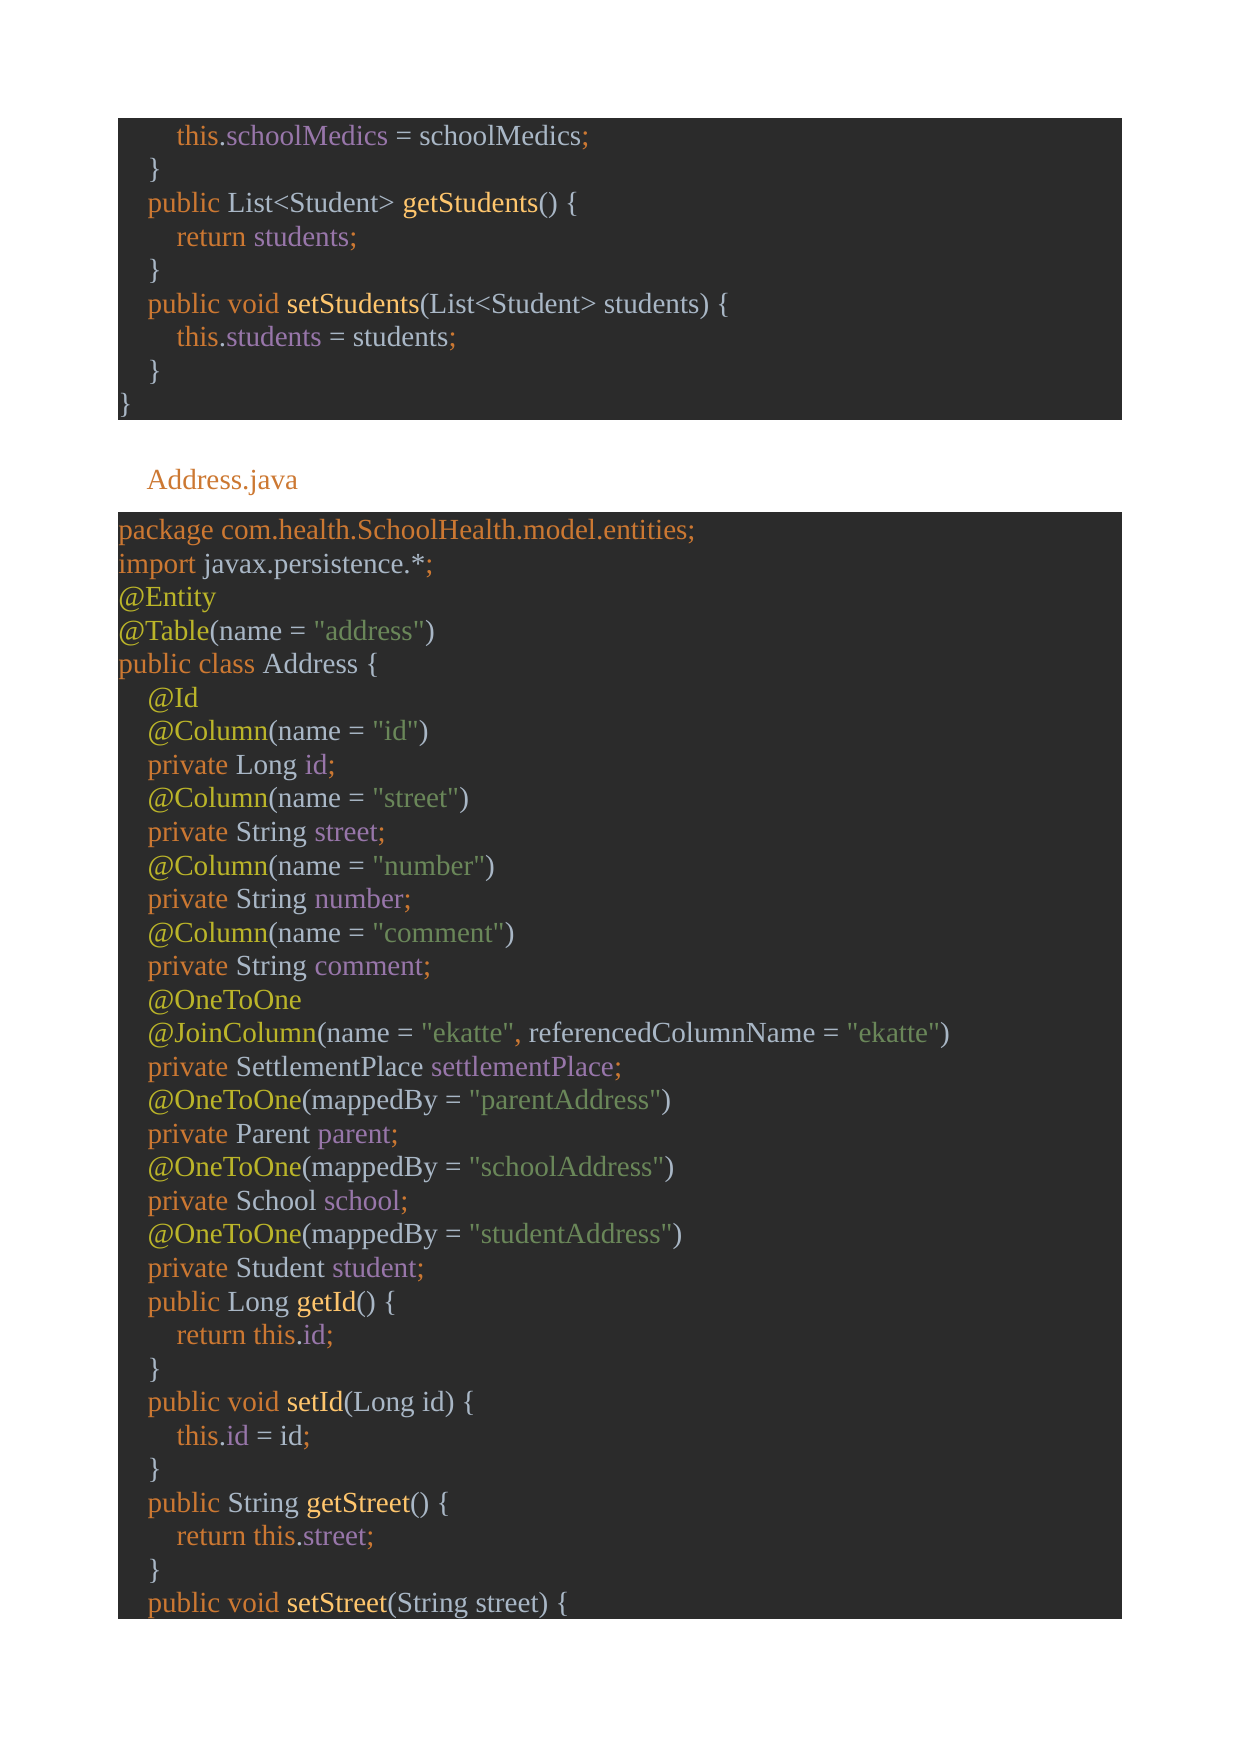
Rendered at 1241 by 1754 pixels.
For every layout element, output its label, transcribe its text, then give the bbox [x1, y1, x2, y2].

text public Long getId() { [118, 1284, 1122, 1317]
text @Column(name = "id") [118, 713, 1122, 747]
text @OneToOne(mappedBy = "studentAddress") [118, 1217, 1122, 1250]
text package com.health.SchoolHealth.model.entities; [118, 512, 1122, 546]
text } [118, 152, 1122, 185]
text return this.street; [118, 1518, 1122, 1552]
text this.students = students; [118, 319, 1122, 353]
text private Student student; [118, 1250, 1122, 1284]
text return this.id; [118, 1317, 1122, 1351]
text public void setStreet(String street) { [118, 1586, 1122, 1619]
text @OneToOne [118, 982, 1122, 1015]
text Address.java [146, 462, 1122, 496]
text private Long id; [118, 747, 1122, 781]
text private SettlementPlace settlementPlace; [118, 1049, 1122, 1082]
text } [118, 1351, 1122, 1384]
text @Table(name = "address") [118, 613, 1122, 646]
text public void setStudents(List<Student> students) { [118, 286, 1122, 319]
text private String street; [118, 814, 1122, 848]
text public String getStreet() { [118, 1485, 1122, 1518]
text public class Address { [118, 646, 1122, 680]
text @JoinColumn(name = "ekatte", referencedColumnName = "ekatte") [118, 1015, 1122, 1049]
text return students; [118, 219, 1122, 252]
text @Id [118, 680, 1122, 713]
text } [118, 386, 1122, 420]
text private School school; [118, 1183, 1122, 1217]
text this.id = id; [118, 1418, 1122, 1451]
text @Column(name = "number") [118, 848, 1122, 881]
text private String comment; [118, 948, 1122, 982]
text @OneToOne(mappedBy = "parentAddress") [118, 1082, 1122, 1116]
text } [118, 1451, 1122, 1485]
text @OneToOne(mappedBy = "schoolAddress") [118, 1149, 1122, 1183]
text } [118, 252, 1122, 286]
text @Entity [118, 579, 1122, 613]
text public void setId(Long id) { [118, 1384, 1122, 1418]
text import javax.persistence.*; [118, 546, 1122, 579]
text public List<Student> getStudents() { [118, 185, 1122, 219]
text } [118, 1552, 1122, 1586]
text @Column(name = "comment") [118, 915, 1122, 948]
text this.schoolMedics = schoolMedics; [118, 118, 1122, 152]
text } [118, 353, 1122, 386]
text private Parent parent; [118, 1116, 1122, 1149]
text private String number; [118, 881, 1122, 915]
text @Column(name = "street") [118, 781, 1122, 814]
